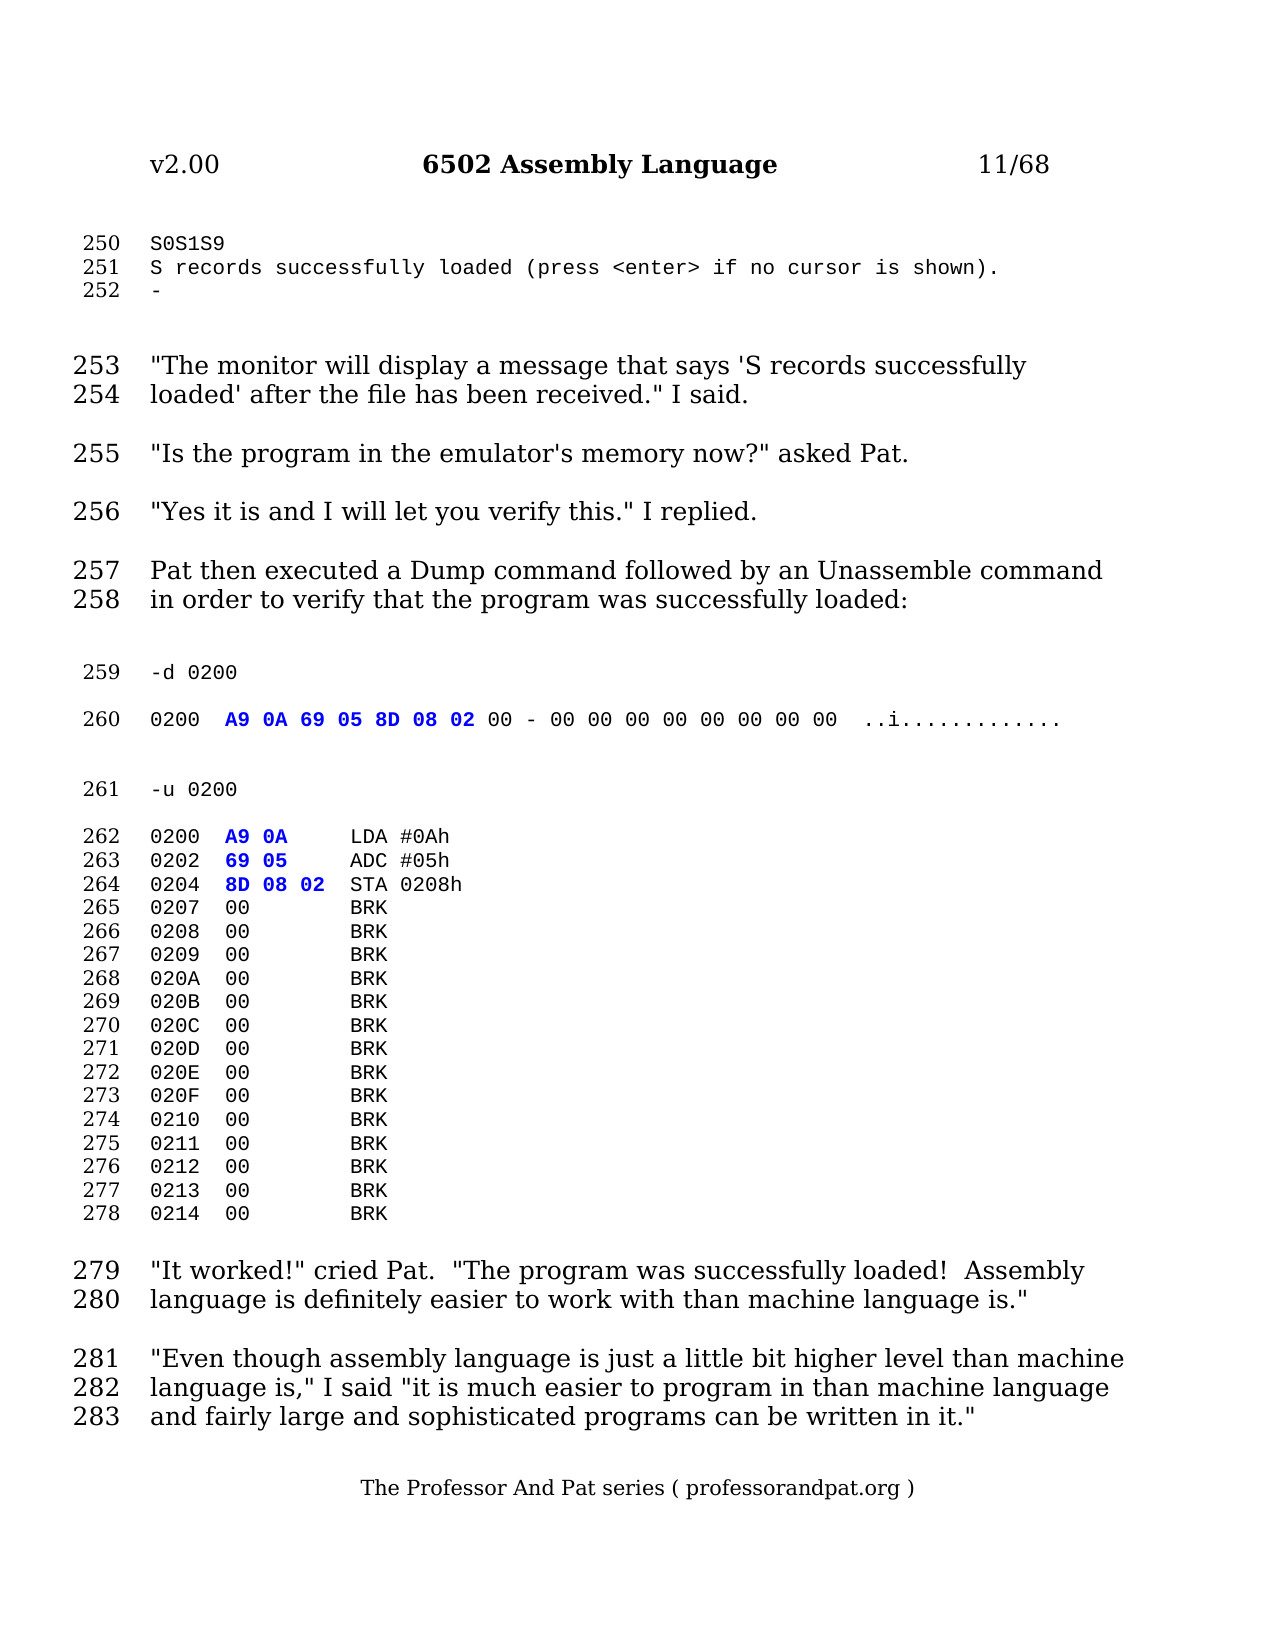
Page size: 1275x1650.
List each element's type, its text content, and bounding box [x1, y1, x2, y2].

text "It worked!" cried Pat. "The program was successfully loaded! Assembly language is definitely easier to work with than machine language is." [150, 1256, 1125, 1314]
text S records successfully loaded (press <enter> if no cursor is shown). [150, 257, 1125, 281]
text 0211 00 BRK [150, 1133, 1125, 1156]
text 0207 00 BRK [150, 897, 1125, 921]
text 0213 00 BRK [150, 1180, 1125, 1203]
text -d 0200 [150, 662, 1125, 685]
text -u 0200 [150, 779, 1125, 803]
text 020D 00 BRK [150, 1038, 1125, 1062]
text 0212 00 BRK [150, 1156, 1125, 1180]
text S0S1S9 [150, 233, 1125, 257]
text "The monitor will display a message that says 'S records successfully loaded' after the file has been received." I said. [150, 351, 1125, 410]
text 020F 00 BRK [150, 1086, 1125, 1109]
text 020B 00 BRK [150, 991, 1125, 1015]
text 0202 69 05 ADC #05h [150, 850, 1125, 874]
text 020E 00 BRK [150, 1062, 1125, 1086]
text 020C 00 BRK [150, 1015, 1125, 1038]
text 0208 00 BRK [150, 921, 1125, 944]
text - [150, 281, 1125, 304]
text 0200 A9 0A LDA #0Ah [150, 827, 1125, 850]
text "Even though assembly language is just a little bit higher level than machine language is," I said "it is much easier to program in than machine language and fairly large and sophisticated programs can be written in it." [150, 1344, 1125, 1432]
text 0214 00 BRK [150, 1203, 1125, 1227]
text 020A 00 BRK [150, 968, 1125, 991]
text Pat then executed a Dump command followed by an Unassemble command in order to verify that the program was successfully loaded: [150, 556, 1125, 615]
text 0200 A9 0A 69 05 8D 08 02 00 - 00 00 00 00 00 00 00 00 ..i............. [150, 709, 1125, 732]
text 0209 00 BRK [150, 944, 1125, 968]
text 0204 8D 08 02 STA 0208h [150, 874, 1125, 897]
text 0210 00 BRK [150, 1109, 1125, 1133]
text "Yes it is and I will let you verify this." I replied. [150, 498, 1125, 527]
text "Is the program in the emulator's memory now?" asked Pat. [150, 439, 1125, 468]
